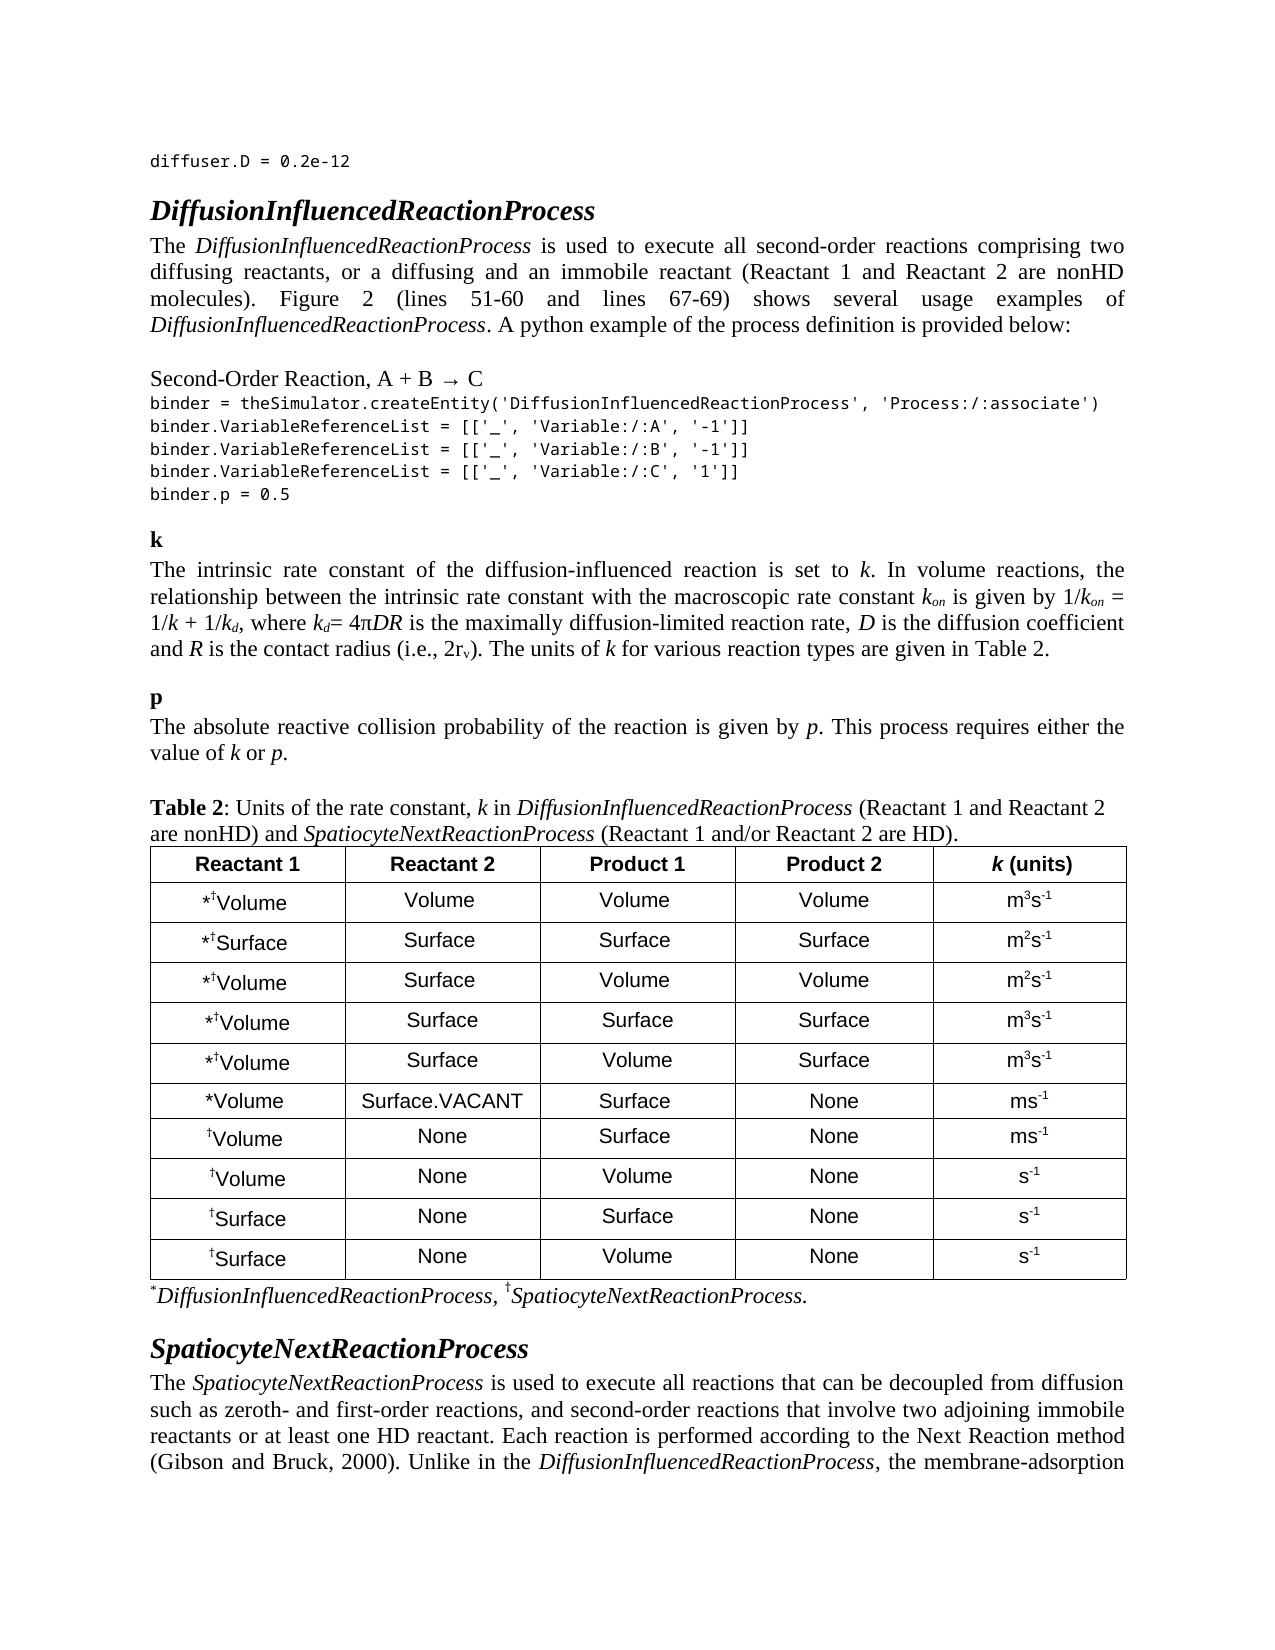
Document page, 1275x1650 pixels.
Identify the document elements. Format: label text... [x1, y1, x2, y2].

table_cell Volume [541, 1159, 735, 1198]
table_cell Surface [541, 1199, 735, 1238]
subtitle SpatiocyteNextReactionProcess [150, 1331, 1125, 1364]
table_cell Surface [541, 1084, 735, 1118]
text Second-Order Reaction, A + B → C [150, 366, 1125, 392]
table_cell s-1 [934, 1240, 1126, 1278]
table_cell Volume [541, 883, 735, 922]
table_cell m2s-1 [934, 963, 1126, 1002]
table_cell Surface [736, 1044, 933, 1082]
table_cell Surface [346, 1003, 540, 1042]
table_cell Surface [541, 1119, 735, 1158]
table_cell Surface [346, 1044, 540, 1082]
text binder.VariableReferenceList = [['_', 'Variable:/:A', '-1']] [150, 414, 1125, 437]
table_cell *Volume [151, 1084, 345, 1118]
text *DiffusionInfluencedReactionProcess, †SpatiocyteNextReactionProcess. [150, 1280, 1125, 1310]
table_cell None [736, 1119, 933, 1158]
table_cell Surface [736, 923, 933, 962]
table_header Reactant 2 [346, 847, 540, 882]
subtitle p [150, 683, 1125, 709]
table_cell *†Volume [151, 1003, 345, 1042]
text binder.VariableReferenceList = [['_', 'Variable:/:C', '1']] [150, 460, 1125, 483]
table_cell *†Volume [151, 1044, 345, 1082]
table_cell ms-1 [934, 1084, 1126, 1118]
table_cell *†Volume [151, 963, 345, 1002]
table_cell Surface [541, 923, 735, 962]
table_cell Volume [736, 963, 933, 1002]
table_cell None [736, 1159, 933, 1198]
table_header Product 1 [541, 847, 735, 882]
table_cell Surface [346, 963, 540, 1002]
table_cell m3s-1 [934, 883, 1126, 922]
table_cell m2s-1 [934, 923, 1126, 962]
table_cell *†Volume [151, 883, 345, 922]
table_cell None [346, 1119, 540, 1158]
text binder.VariableReferenceList = [['_', 'Variable:/:B', '-1']] [150, 437, 1125, 460]
table_cell None [736, 1199, 933, 1238]
table_header Reactant 1 [151, 847, 345, 882]
text The intrinsic rate constant of the diffusion-influenced reaction is set to k. In volume reactions, the relationship between the intrinsic rate constant with the macroscopic rate constant kon is given by 1/kon = 1/k + 1/kd, where kd= 4πDR is the maximally diffusion-limited reaction rate, D is the diffusion coefficient and R is the contact radius (i.e., 2rv). The units of k for various reaction types are given in Table 2. [150, 556, 1125, 662]
table_cell Surface [736, 1003, 933, 1042]
subtitle DiffusionInfluencedReactionProcess [150, 193, 1125, 227]
subtitle k [150, 526, 1125, 553]
table_header Product 2 [736, 847, 933, 882]
text Table 2: Units of the rate constant, k in DiffusionInfluencedReactionProcess (Reactant 1 and Reactant 2 are nonHD) and SpatiocyteNextReactionProcess (Reactant 1 and/or Reactant 2 are HD). [150, 794, 1125, 846]
table_cell ms-1 [934, 1119, 1126, 1158]
table_cell Volume [346, 883, 540, 922]
table_cell None [736, 1240, 933, 1278]
table_cell Surface.VACANT [346, 1084, 540, 1118]
table_cell †Volume [151, 1159, 345, 1198]
table_cell None [346, 1159, 540, 1198]
table_cell Volume [736, 883, 933, 922]
table_cell †Surface [151, 1199, 345, 1238]
table_cell *†Surface [151, 923, 345, 962]
text The DiffusionInfluencedReactionProcess is used to execute all second-order reactions comprising two diffusing reactants, or a diffusing and an immobile reactant (Reactant 1 and Reactant 2 are nonHD molecules). Figure 2 (lines 51-60 and lines 67-69) shows several usage examples of DiffusionInfluencedReactionProcess. A python example of the process definition is provided below: [150, 232, 1125, 337]
table_cell s-1 [934, 1199, 1126, 1238]
text diffuser.D = 0.2e-12 [150, 150, 1125, 173]
table_header k (units) [934, 847, 1126, 882]
table_cell None [346, 1240, 540, 1278]
text binder.p = 0.5 [150, 483, 1125, 505]
text binder = theSimulator.createEntity('DiffusionInfluencedReactionProcess', 'Process:/:associate') [150, 392, 1125, 414]
table_cell None [346, 1199, 540, 1238]
text The absolute reactive collision probability of the reaction is given by p. This process requires either the value of k or p. [150, 713, 1125, 766]
table_cell None [736, 1084, 933, 1118]
table_cell Volume [541, 963, 735, 1002]
text The SpatiocyteNextReactionProcess is used to execute all reactions that can be decoupled from diffusion such as zeroth- and first-order reactions, and second-order reactions that involve two adjoining immobile reactants or at least one HD reactant. Each reaction is performed according to the Next Reaction method (Gibson and Bruck, 2000). Unlike in the DiffusionInfluencedReactionProcess, the membrane-adsorption [150, 1369, 1125, 1475]
table_cell m3s-1 [934, 1003, 1126, 1042]
table_cell †Surface [151, 1240, 345, 1278]
table_cell †Volume [151, 1119, 345, 1158]
table_cell Volume [541, 1240, 735, 1278]
table_cell s-1 [934, 1159, 1126, 1198]
table_cell Volume [541, 1044, 735, 1082]
table_cell Surface [541, 1003, 735, 1042]
table_cell m3s-1 [934, 1044, 1126, 1082]
table_cell Surface [346, 923, 540, 962]
